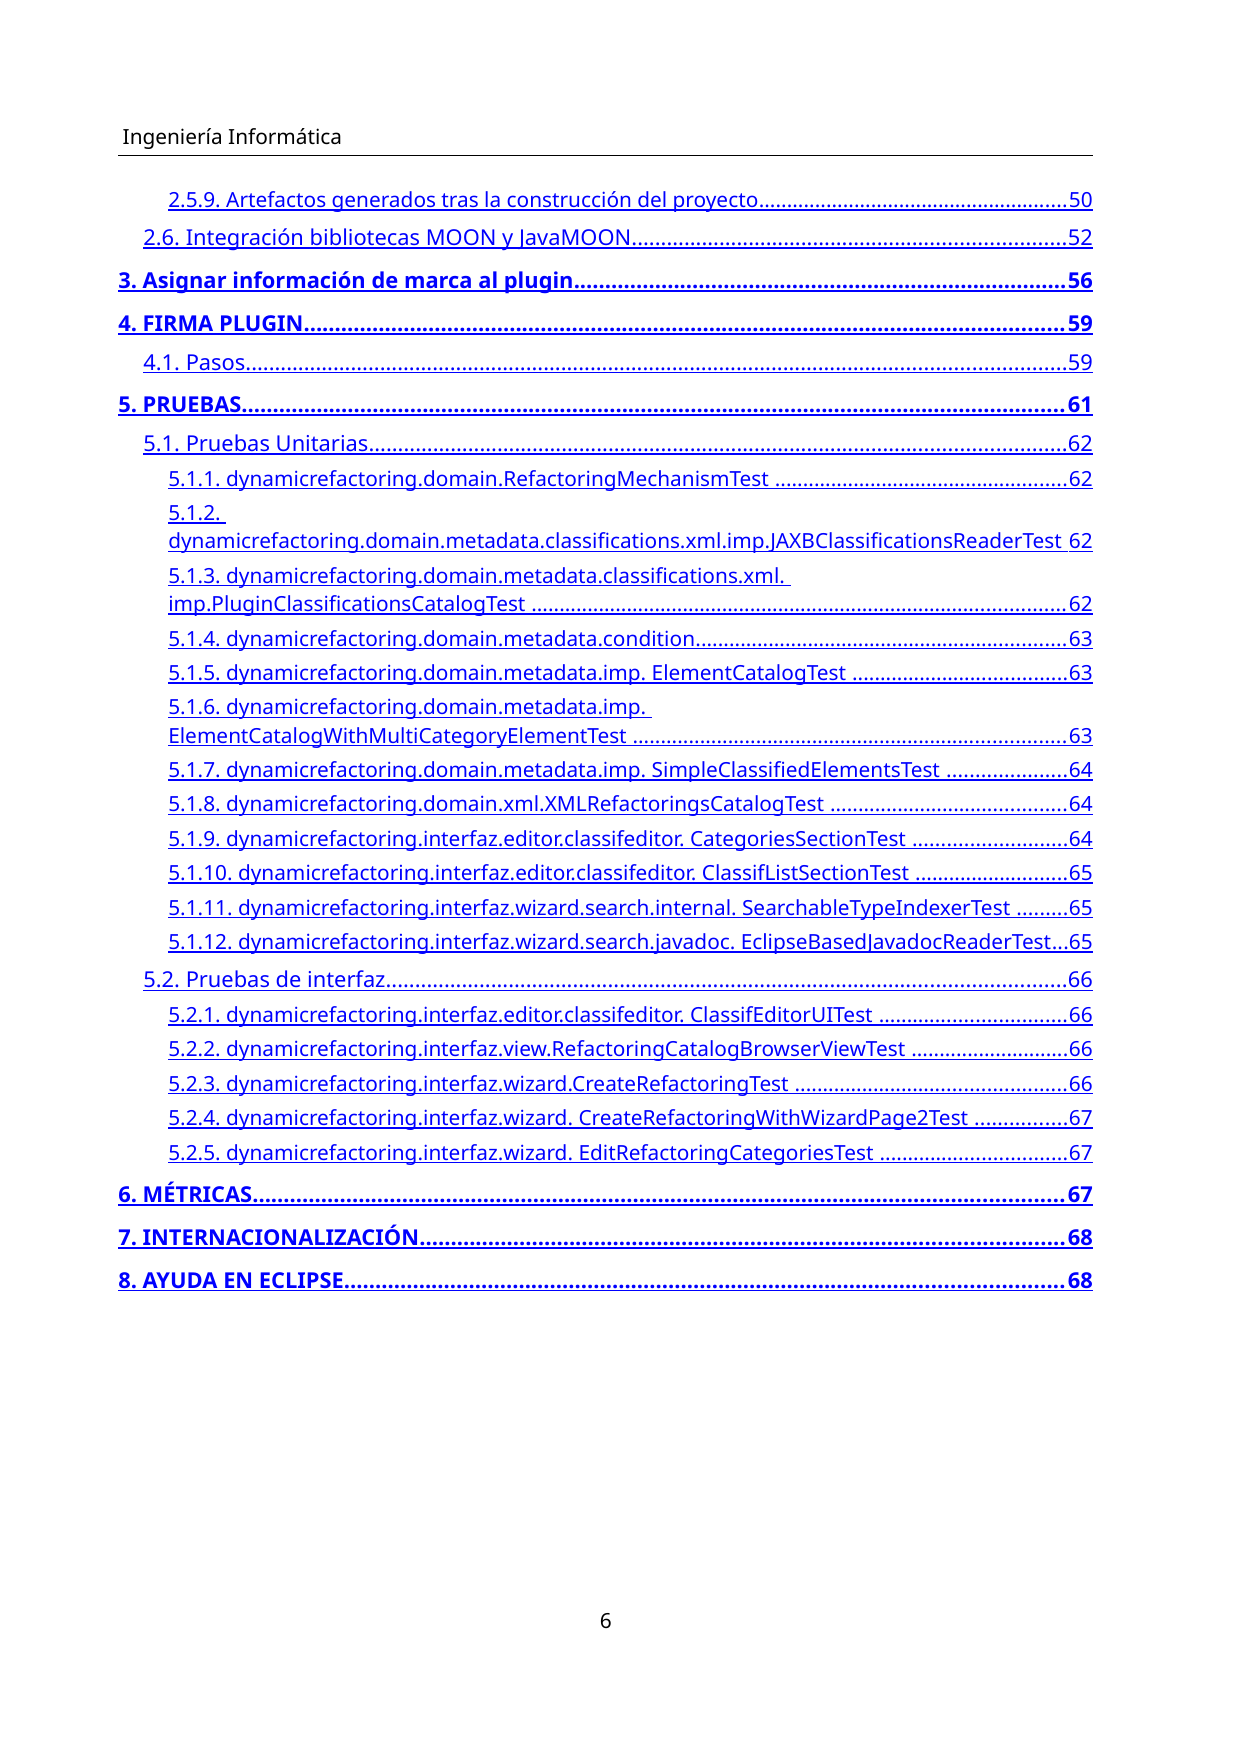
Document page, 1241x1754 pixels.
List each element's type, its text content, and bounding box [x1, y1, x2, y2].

text 5.1.9. dynamicrefactoring.interfaz.editor.classifeditor. CategoriesSectionTest 64 [168, 824, 1093, 848]
text 5.1.2. dynamicrefactoring.domain.metadata.classifications.xml.imp.JAXBClassificationsReaderTest 62 [168, 498, 1093, 551]
text 8. AYUDA EN ECLIPSE 68 [118, 1265, 1093, 1290]
text 5.1.4. dynamicrefactoring.domain.metadata.condition 63 [168, 624, 1093, 648]
text 5.1. Pruebas Unitarias 62 [143, 428, 1093, 453]
text 2.6. Integración bibliotecas MOON y JavaMOON 52 [143, 222, 1093, 247]
text 5. PRUEBAS 61 [118, 389, 1093, 414]
text 3. Asignar información de marca al plugin 56 [118, 265, 1093, 290]
text 5.1.8. dynamicrefactoring.domain.xml.XMLRefactoringsCatalogTest 64 [168, 789, 1093, 814]
text 2.5.9. Artefactos generados tras la construcción del proyecto 50 [168, 185, 1093, 209]
text 5.1.11. dynamicrefactoring.interfaz.wizard.search.internal. SearchableTypeIndexerTest 65 [168, 893, 1093, 917]
text 5.2.5. dynamicrefactoring.interfaz.wizard. EditRefactoringCategoriesTest 67 [168, 1138, 1093, 1162]
text 6. MÉTRICAS 67 [118, 1179, 1093, 1204]
text 5.1.12. dynamicrefactoring.interfaz.wizard.search.javadoc. EclipseBasedJavadocReaderTest 65 [168, 927, 1093, 951]
text 5.2.4. dynamicrefactoring.interfaz.wizard. CreateRefactoringWithWizardPage2Test 67 [168, 1103, 1093, 1127]
text 5.2. Pruebas de interfaz 66 [143, 964, 1093, 990]
text 4. FIRMA PLUGIN 59 [118, 308, 1093, 333]
text 5.1.10. dynamicrefactoring.interfaz.editor.classifeditor. ClassifListSectionTest 65 [168, 858, 1093, 882]
text 7. INTERNACIONALIZACIÓN 68 [118, 1222, 1093, 1247]
text 5.1.5. dynamicrefactoring.domain.metadata.imp. ElementCatalogTest 63 [168, 658, 1093, 682]
text 5.2.1. dynamicrefactoring.interfaz.editor.classifeditor. ClassifEditorUITest 66 [168, 1000, 1093, 1024]
text 5.1.7. dynamicrefactoring.domain.metadata.imp. SimpleClassifiedElementsTest 64 [168, 755, 1093, 779]
text 5.2.3. dynamicrefactoring.interfaz.wizard.CreateRefactoringTest 66 [168, 1069, 1093, 1093]
text 5.1.6. dynamicrefactoring.domain.metadata.imp. ElementCatalogWithMultiCategoryElementTest 63 [168, 692, 1093, 745]
text 5.2.2. dynamicrefactoring.interfaz.view.RefactoringCatalogBrowserViewTest 66 [168, 1034, 1093, 1059]
text 5.1.3. dynamicrefactoring.domain.metadata.classifications.xml. imp.PluginClassificationsCatalogTest 62 [168, 561, 1093, 613]
text 4.1. Pasos 59 [143, 346, 1093, 372]
text 5.1.1. dynamicrefactoring.domain.RefactoringMechanismTest 62 [168, 464, 1093, 488]
